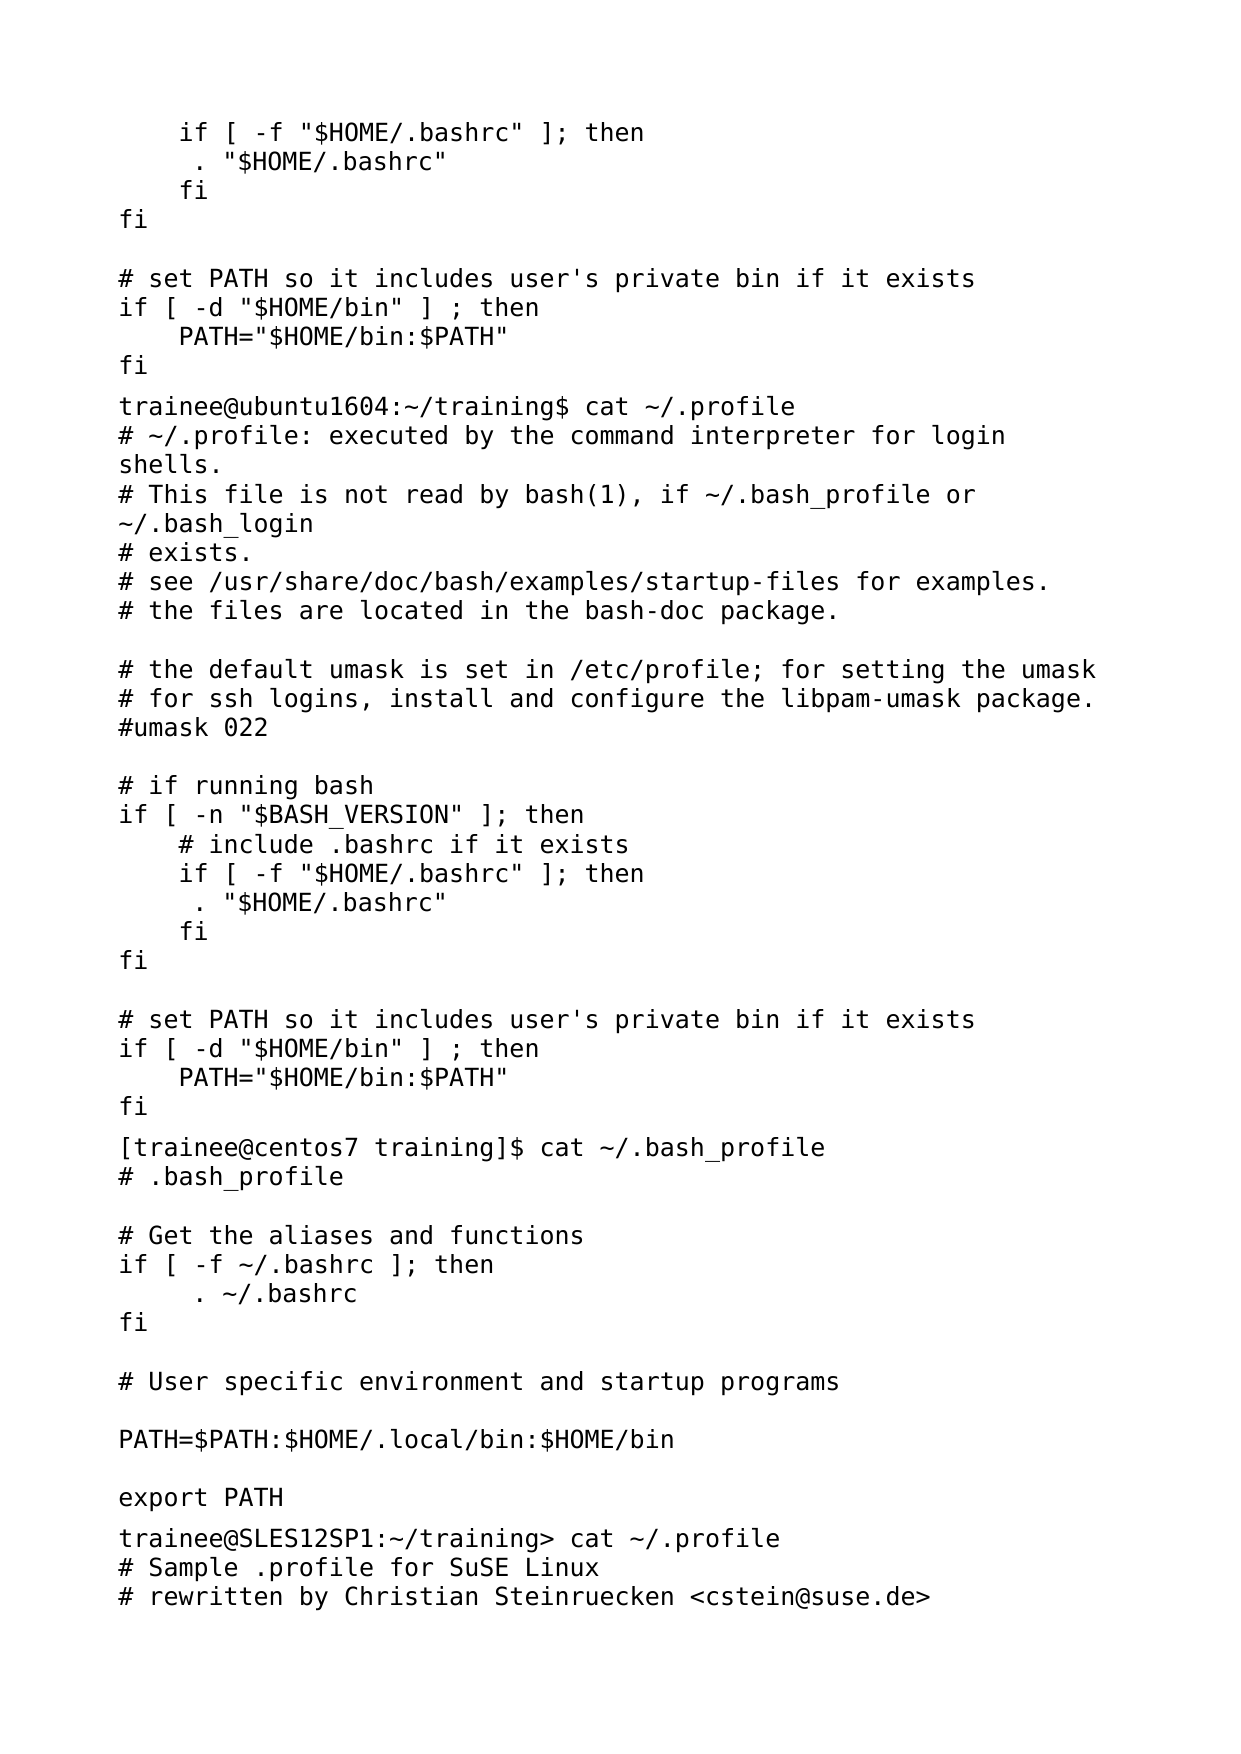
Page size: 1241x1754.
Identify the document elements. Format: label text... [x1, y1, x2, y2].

text trainee@ubuntu1604:~/training$ cat ~/.profile # ~/.profile: executed by the command interpreter for login shells. # This file is not read by bash(1), if ~/.bash_profile or ~/.bash_login # exists. # see /usr/share/doc/bash/examples/startup-files for examples. # the files are located in the bash-doc package. # the default umask is set in /etc/profile; for setting the umask # for ssh logins, install and configure the libpam-umask package. #umask 022 # if running bash if [ -n "$BASH_VERSION" ]; then # include .bashrc if it exists if [ -f "$HOME/.bashrc" ]; then . "$HOME/.bashrc" fi fi # set PATH so it includes user's private bin if it exists if [ -d "$HOME/bin" ] ; then PATH="$HOME/bin:$PATH" fi [118, 392, 1122, 1122]
text trainee@SLES12SP1:~/training> cat ~/.profile # Sample .profile for SuSE Linux # rewritten by Christian Steinruecken <cstein@suse.de> [118, 1524, 1122, 1612]
text [trainee@centos7 training]$ cat ~/.bash_profile # .bash_profile # Get the aliases and functions if [ -f ~/.bashrc ]; then . ~/.bashrc fi # User specific environment and startup programs PATH=$PATH:$HOME/.local/bin:$HOME/bin export PATH [118, 1133, 1122, 1512]
text if [ -f "$HOME/.bashrc" ]; then . "$HOME/.bashrc" fi fi # set PATH so it includes user's private bin if it exists if [ -d "$HOME/bin" ] ; then PATH="$HOME/bin:$PATH" fi [118, 118, 1122, 381]
